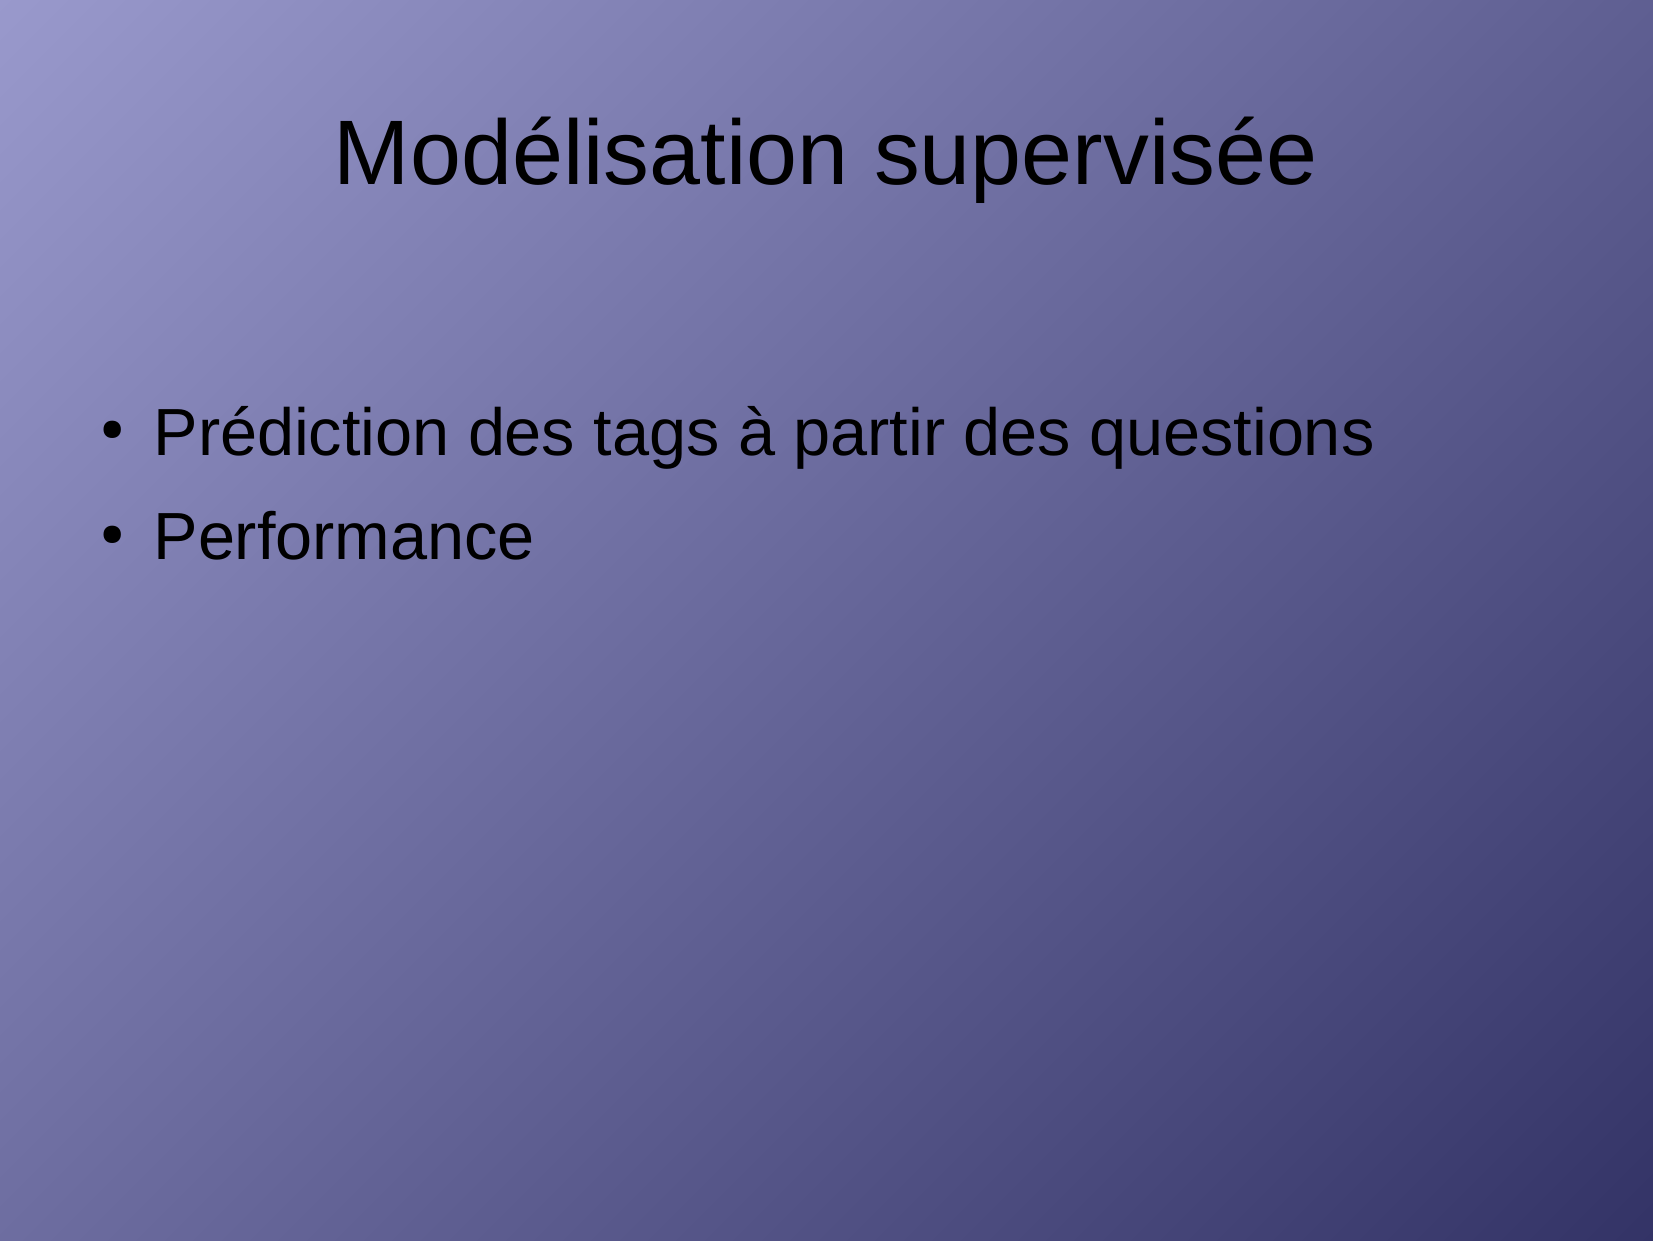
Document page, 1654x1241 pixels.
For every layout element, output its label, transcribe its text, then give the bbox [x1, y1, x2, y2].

title Modélisation supervisée [82, 49, 1571, 257]
list Prédiction des tags à partir des questions Performance [82, 290, 1571, 1010]
